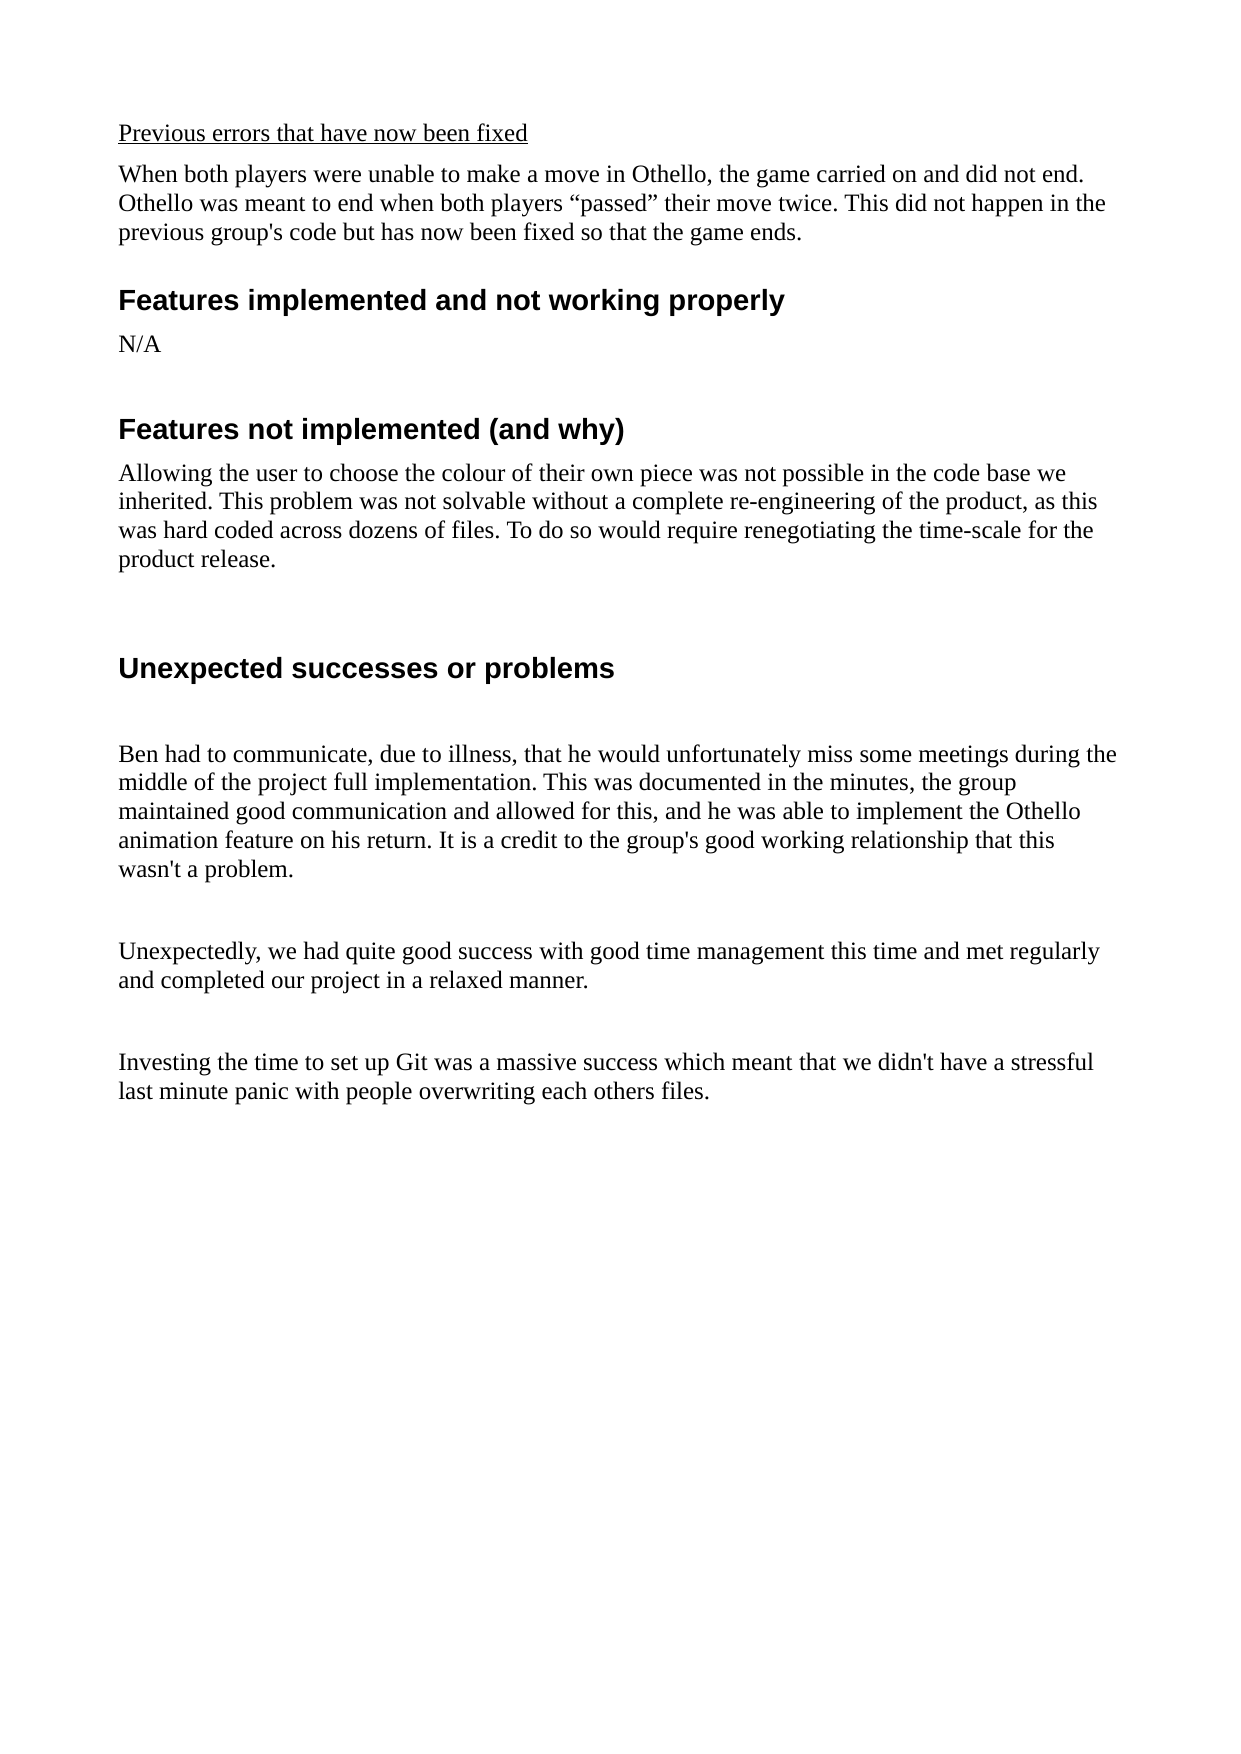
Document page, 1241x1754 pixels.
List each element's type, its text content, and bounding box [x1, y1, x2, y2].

text When both players were unable to make a move in Othello, the game carried on and did not end. Othello was meant to end when both players “passed” their move twice. This did not happen in the previous group's code but has now been fixed so that the game ends. [118, 159, 1122, 246]
text Previous errors that have now been fixed [118, 118, 1122, 147]
text Investing the time to set up Git was a massive success which meant that we didn't have a stressful last minute panic with people overwriting each others files. [118, 1047, 1122, 1105]
subtitle Features not implemented (and why) [118, 412, 1122, 445]
text N/A [118, 329, 1122, 358]
subtitle Unexpected successes or problems [118, 651, 1122, 685]
text Unexpectedly, we had quite good success with good time management this time and met regularly and completed our project in a relaxed manner. [118, 936, 1122, 994]
subtitle Features implemented and not working properly [118, 283, 1122, 317]
text Ben had to communicate, due to illness, that he would unfortunately miss some meetings during the middle of the project full implementation. This was documented in the minutes, the group maintained good communication and allowed for this, and he was able to implement the Othello animation feature on his return. It is a credit to the group's good working relationship that this wasn't a problem. [118, 739, 1122, 882]
text Allowing the user to choose the colour of their own piece was not possible in the code base we inherited. This problem was not solvable without a complete re-engineering of the product, as this was hard coded across dozens of files. To do so would require renegotiating the time-scale for the product release. [118, 458, 1122, 573]
